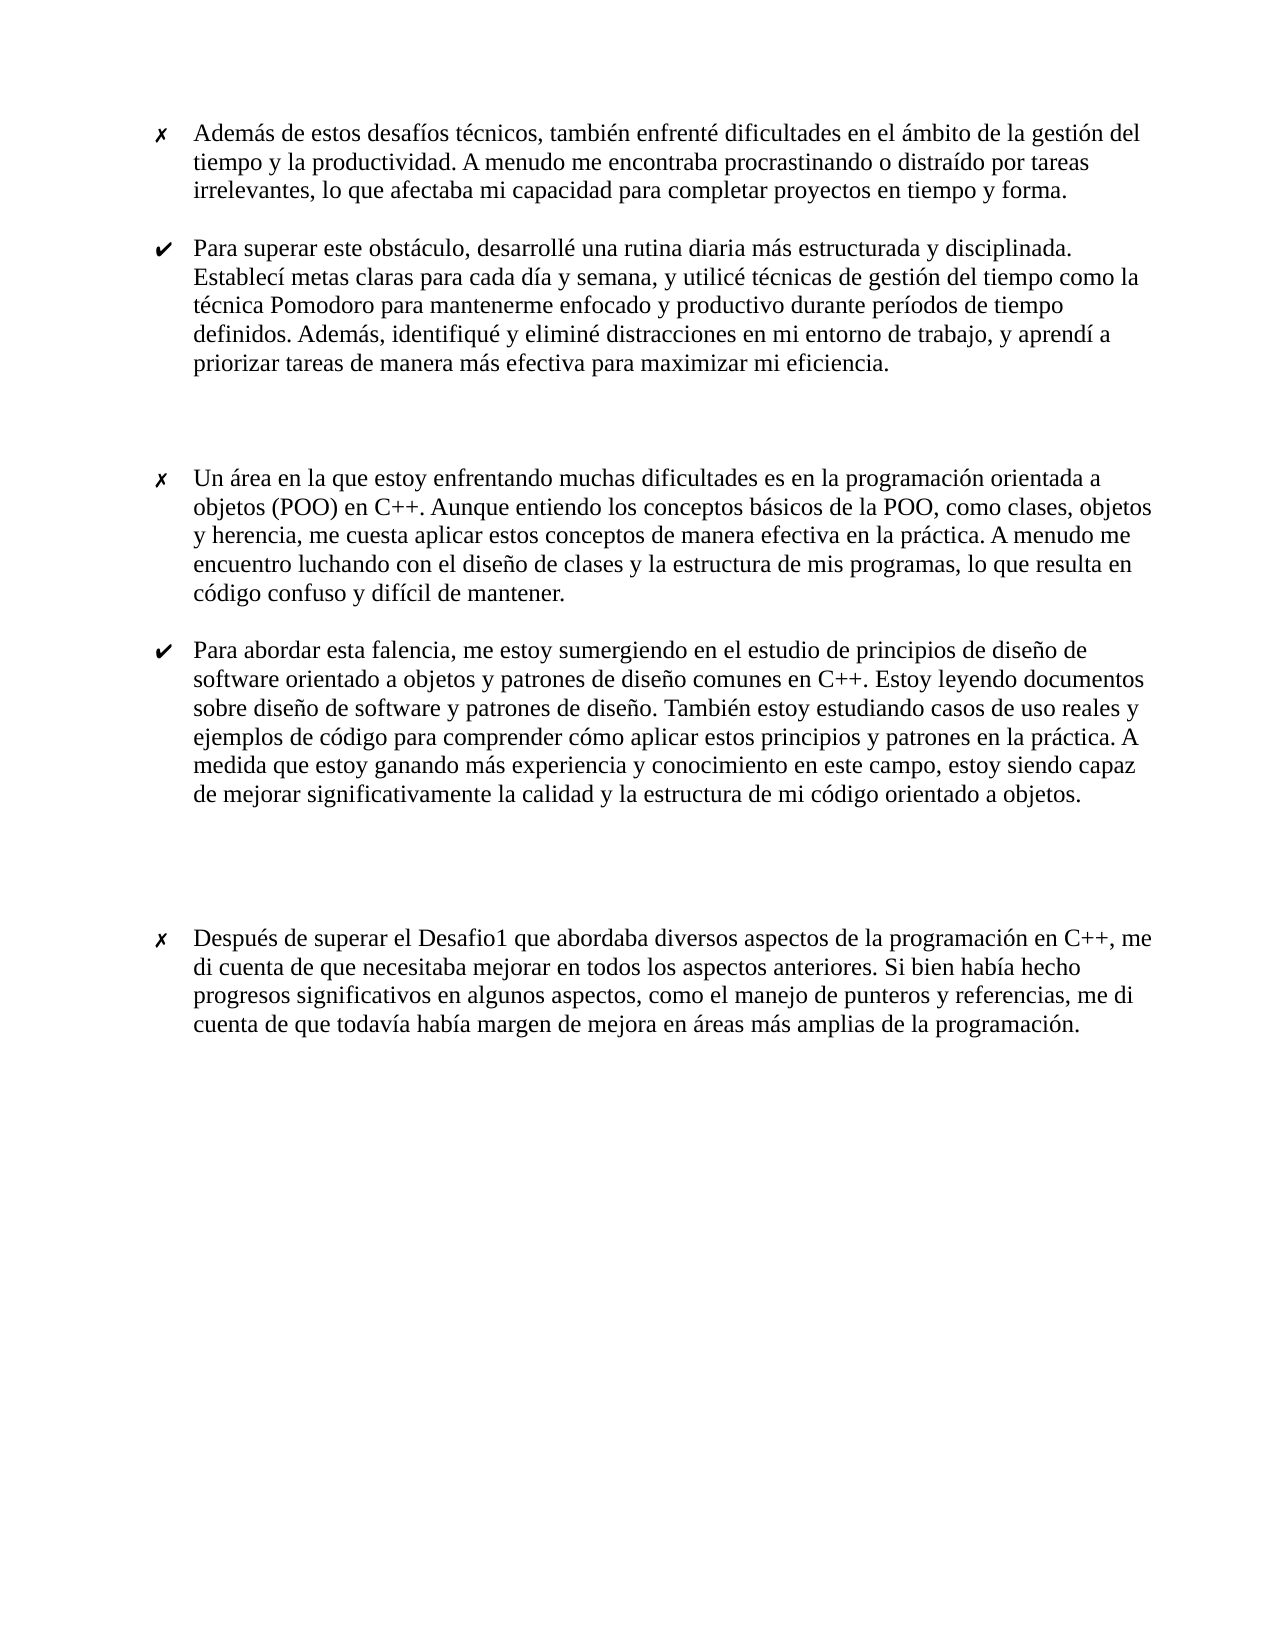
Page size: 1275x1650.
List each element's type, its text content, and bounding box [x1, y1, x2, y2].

list Después de superar el Desafio1 que abordaba diversos aspectos de la programación en C++, me di cuenta de que necesitaba mejorar en todos los aspectos anteriores. Si bien había hecho progresos significativos en algunos aspectos, como el manejo de punteros y referencias, me di cuenta de que todavía había margen de mejora en áreas más amplias de la programación. [156, 923, 1157, 1038]
list Un área en la que estoy enfrentando muchas dificultades es en la programación orientada a objetos (POO) en C++. Aunque entiendo los conceptos básicos de la POO, como clases, objetos y herencia, me cuesta aplicar estos conceptos de manera efectiva en la práctica. A menudo me encuentro luchando con el diseño de clases y la estructura de mis programas, lo que resulta en código confuso y difícil de mantener. [156, 463, 1157, 607]
list Para superar este obstáculo, desarrollé una rutina diaria más estructurada y disciplinada. Establecí metas claras para cada día y semana, y utilicé técnicas de gestión del tiempo como la técnica Pomodoro para mantenerme enfocado y productivo durante períodos de tiempo definidos. Además, identifiqué y eliminé distracciones en mi entorno de trabajo, y aprendí a priorizar tareas de manera más efectiva para maximizar mi eficiencia. [156, 233, 1157, 377]
list Además de estos desafíos técnicos, también enfrenté dificultades en el ámbito de la gestión del tiempo y la productividad. A menudo me encontraba procrastinando o distraído por tareas irrelevantes, lo que afectaba mi capacidad para completar proyectos en tiempo y forma. [156, 118, 1157, 204]
list Para abordar esta falencia, me estoy sumergiendo en el estudio de principios de diseño de software orientado a objetos y patrones de diseño comunes en C++. Estoy leyendo documentos sobre diseño de software y patrones de diseño. También estoy estudiando casos de uso reales y ejemplos de código para comprender cómo aplicar estos principios y patrones en la práctica. A medida que estoy ganando más experiencia y conocimiento en este campo, estoy siendo capaz de mejorar significativamente la calidad y la estructura de mi código orientado a objetos. [156, 636, 1157, 808]
